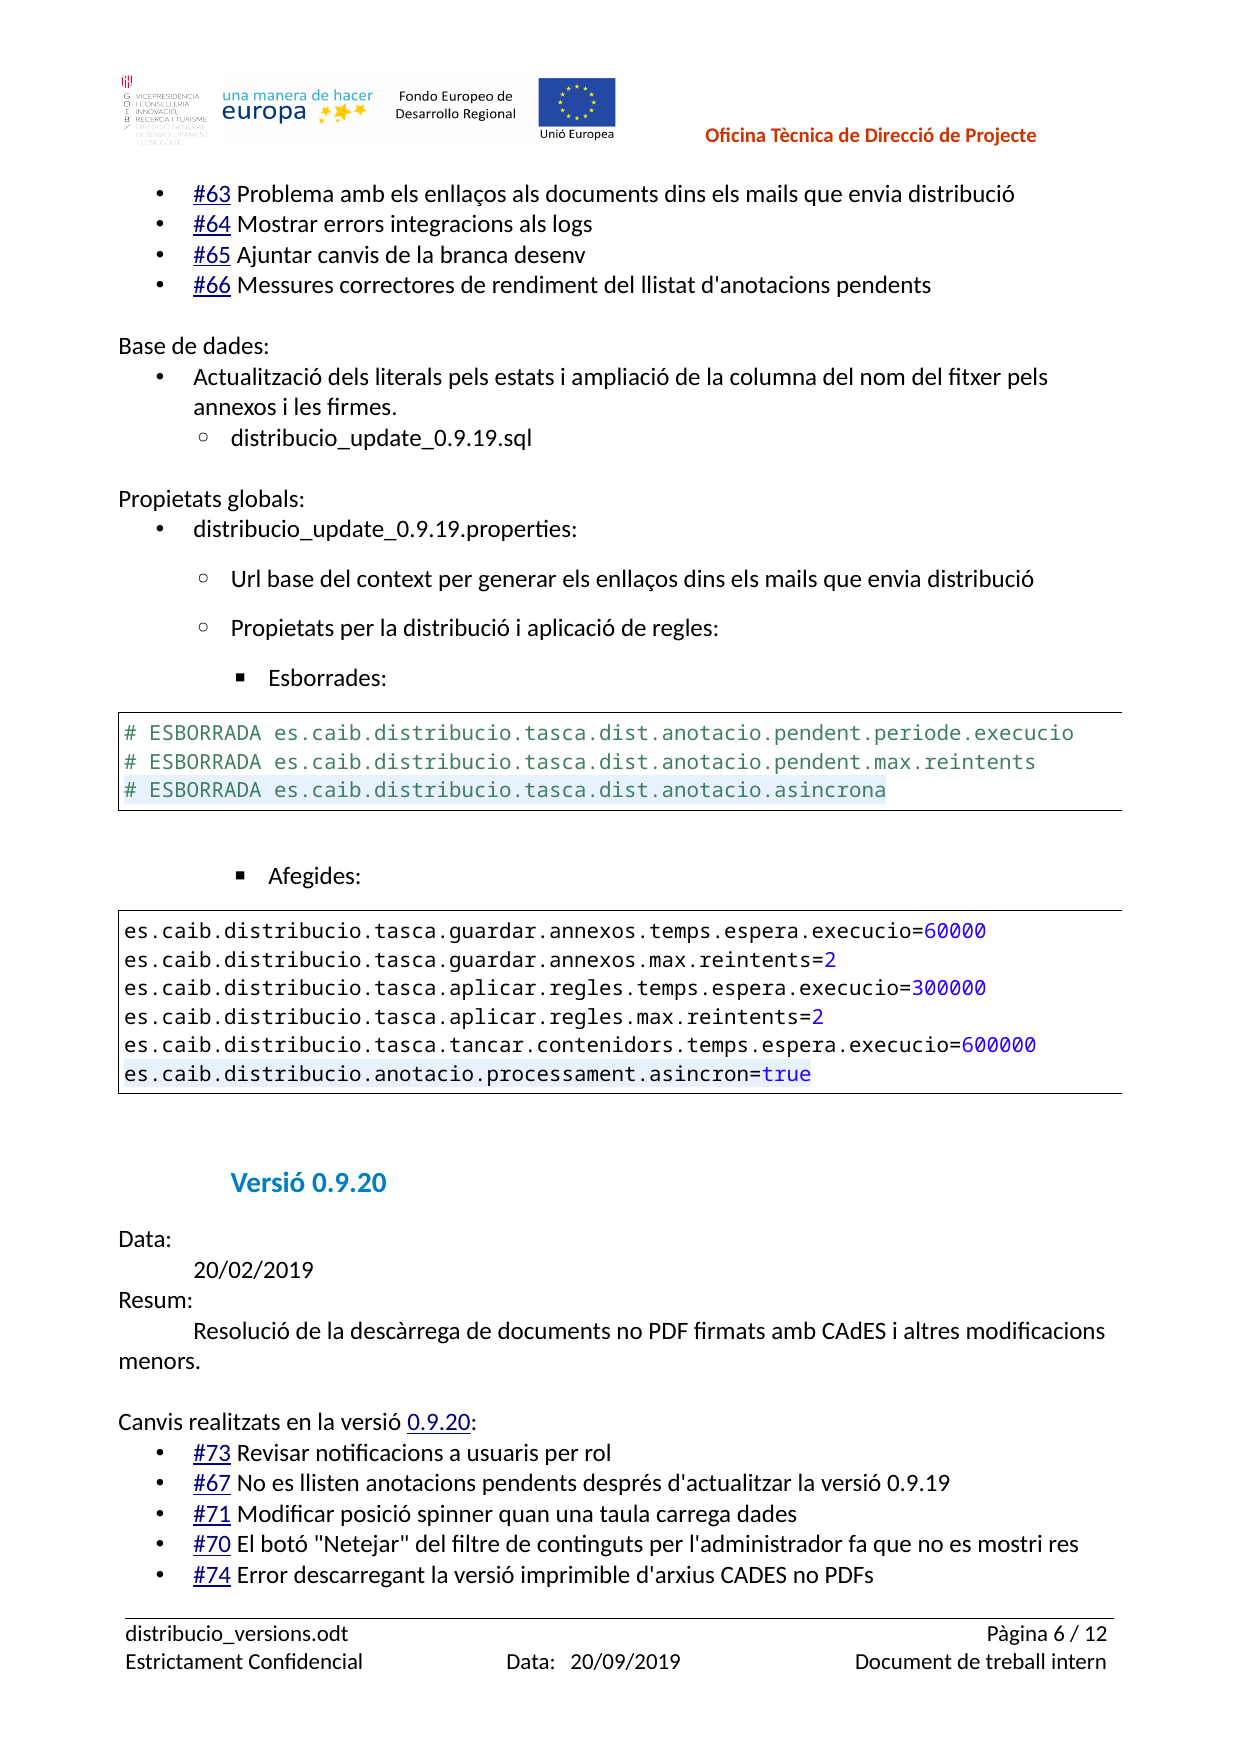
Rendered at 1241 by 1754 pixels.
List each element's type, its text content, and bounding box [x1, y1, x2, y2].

text Propietats globals: [118, 483, 1122, 513]
table_header es.caib.distribucio.tasca.guardar.annexos.temps.espera.execucio=60000 es.caib.distribucio.tasca.guardar.annexos.max.reintents=2 es.caib.distribucio.tasca.aplicar.regles.temps.espera.execucio=300000 es.caib.distribucio.tasca.aplicar.regles.max.reintents=2 es.caib.distribucio.tasca.tancar.contenidors.temps.espera.execucio=600000 es.caib.distribucio.anotacio.processament.asincron=true [119, 911, 1122, 1093]
list #74 Error descarregant la versió imprimible d'arxius CADES no PDFs [156, 1559, 1122, 1590]
subtitle Versió 0.9.20 [153, 1164, 1122, 1200]
list distribucio_update_0.9.19.sql [193, 422, 1122, 452]
table_header # ESBORRADA es.caib.distribucio.tasca.dist.anotacio.pendent.periode.execucio # ESBORRADA es.caib.distribucio.tasca.dist.anotacio.pendent.max.reintents # ESBORRADA es.caib.distribucio.tasca.dist.anotacio.asincrona [119, 713, 1122, 809]
text Resolució de la descàrrega de documents no PDF firmats amb CAdES i altres modificacions menors. [118, 1315, 1122, 1376]
list distribucio_update_0.9.19.properties: [156, 513, 1122, 544]
text Canvis realitzats en la versió 0.9.20: [118, 1407, 1122, 1437]
list Actualització dels literals pels estats i ampliació de la columna del nom del fitxer pels annexos i les firmes. [156, 361, 1122, 422]
picture [118, 73, 213, 147]
list #65 Ajuntar canvis de la branca desenv [156, 239, 1122, 269]
list #66 Messures correctores de rendiment del llistat d'anotacions pendents [156, 269, 1122, 300]
list #71 Modificar posició spinner quan una taula carrega dades [156, 1498, 1122, 1529]
picture [219, 73, 621, 147]
list #73 Revisar notificacions a usuaris per rol [156, 1437, 1122, 1468]
list #63 Problema amb els enllaços als documents dins els mails que envia distribució [156, 178, 1122, 208]
list #67 No es llisten anotacions pendents després d'actualitzar la versió 0.9.19 [156, 1468, 1122, 1498]
list Esborrades: [231, 662, 1122, 693]
list #64 Mostrar errors integracions als logs [156, 208, 1122, 239]
text Resum: [118, 1284, 1122, 1315]
list Url base del context per generar els enllaços dins els mails que envia distribució [193, 563, 1122, 593]
text Base de dades: [118, 330, 1122, 361]
list Propietats per la distribució i aplicació de regles: [193, 613, 1122, 643]
text 20/02/2019 [118, 1254, 1122, 1284]
list #70 El botó "Netejar" del filtre de continguts per l'administrador fa que no es mostri res [156, 1529, 1122, 1559]
list Afegides: [231, 860, 1122, 891]
text Data: [118, 1223, 1122, 1254]
